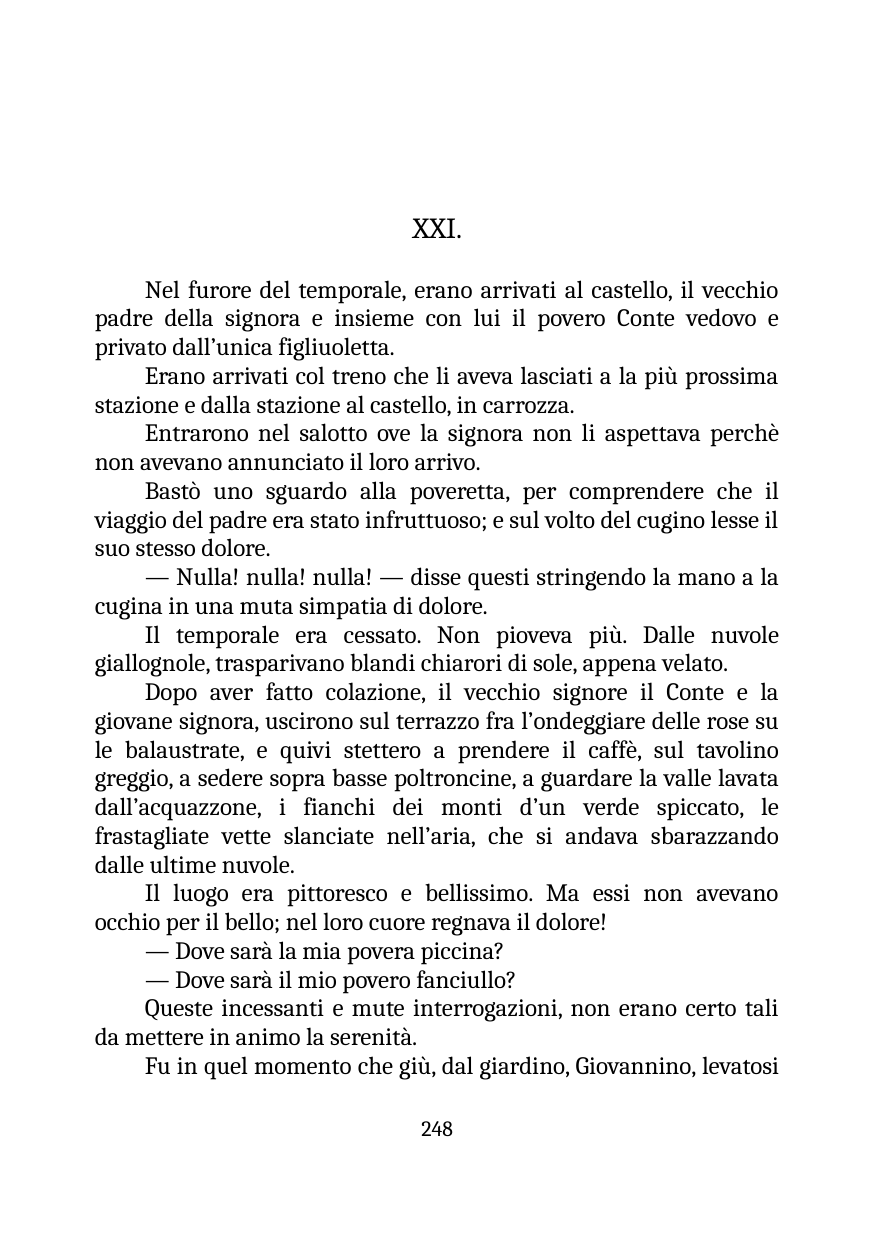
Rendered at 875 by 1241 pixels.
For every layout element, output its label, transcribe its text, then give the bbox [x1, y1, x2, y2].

text Il temporale era cessato. Non pioveva più. Dalle nuvole giallognole, trasparivano blandi chiarori di sole, appena velato. [94, 621, 779, 678]
text Entrarono nel salotto ove la signora non li aspettava perchè non avevano annunciato il loro arrivo. [94, 419, 779, 477]
subtitle XXI. [94, 213, 779, 246]
text Dopo aver fatto colazione, il vecchio signore il Conte e la giovane signora, uscirono sul terrazzo fra l’ondeggiare delle rose su le balaustrate, e quivi stettero a prendere il caffè, sul tavolino greggio, a sedere sopra basse poltroncine, a guardare la valle lavata dall’acquazzone, i fianchi dei monti d’un verde spiccato, le frastagliate vette slanciate nell’aria, che si andava sbarazzando dalle ultime nuvole. [94, 678, 779, 879]
text Nel furore del temporale, erano arrivati al castello, il vecchio padre della signora e insieme con lui il povero Conte vedovo e privato dall’unica figliuoletta. [94, 276, 779, 362]
text Il luogo era pittoresco e bellissimo. Ma essi non avevano occhio per il bello; nel loro cuore regnava il dolore! [94, 879, 779, 937]
text Bastò uno sguardo alla poveretta, per comprendere che il viaggio del padre era stato infruttuoso; e sul volto del cugino lesse il suo stesso dolore. [94, 477, 779, 563]
text — Dove sarà la mia povera piccina? [94, 937, 779, 966]
text — Nulla! nulla! nulla! — disse questi stringendo la mano a la cugina in una muta simpatia di dolore. [94, 563, 779, 621]
text Fu in quel momento che giù, dal giardino, Giovannino, levatosi [94, 1052, 779, 1081]
text — Dove sarà il mio povero fanciullo? [94, 966, 779, 994]
text Erano arrivati col treno che li aveva lasciati a la più prossima stazione e dalla stazione al castello, in carrozza. [94, 362, 779, 419]
text Queste incessanti e mute interrogazioni, non erano certo tali da mettere in animo la serenità. [94, 994, 779, 1052]
